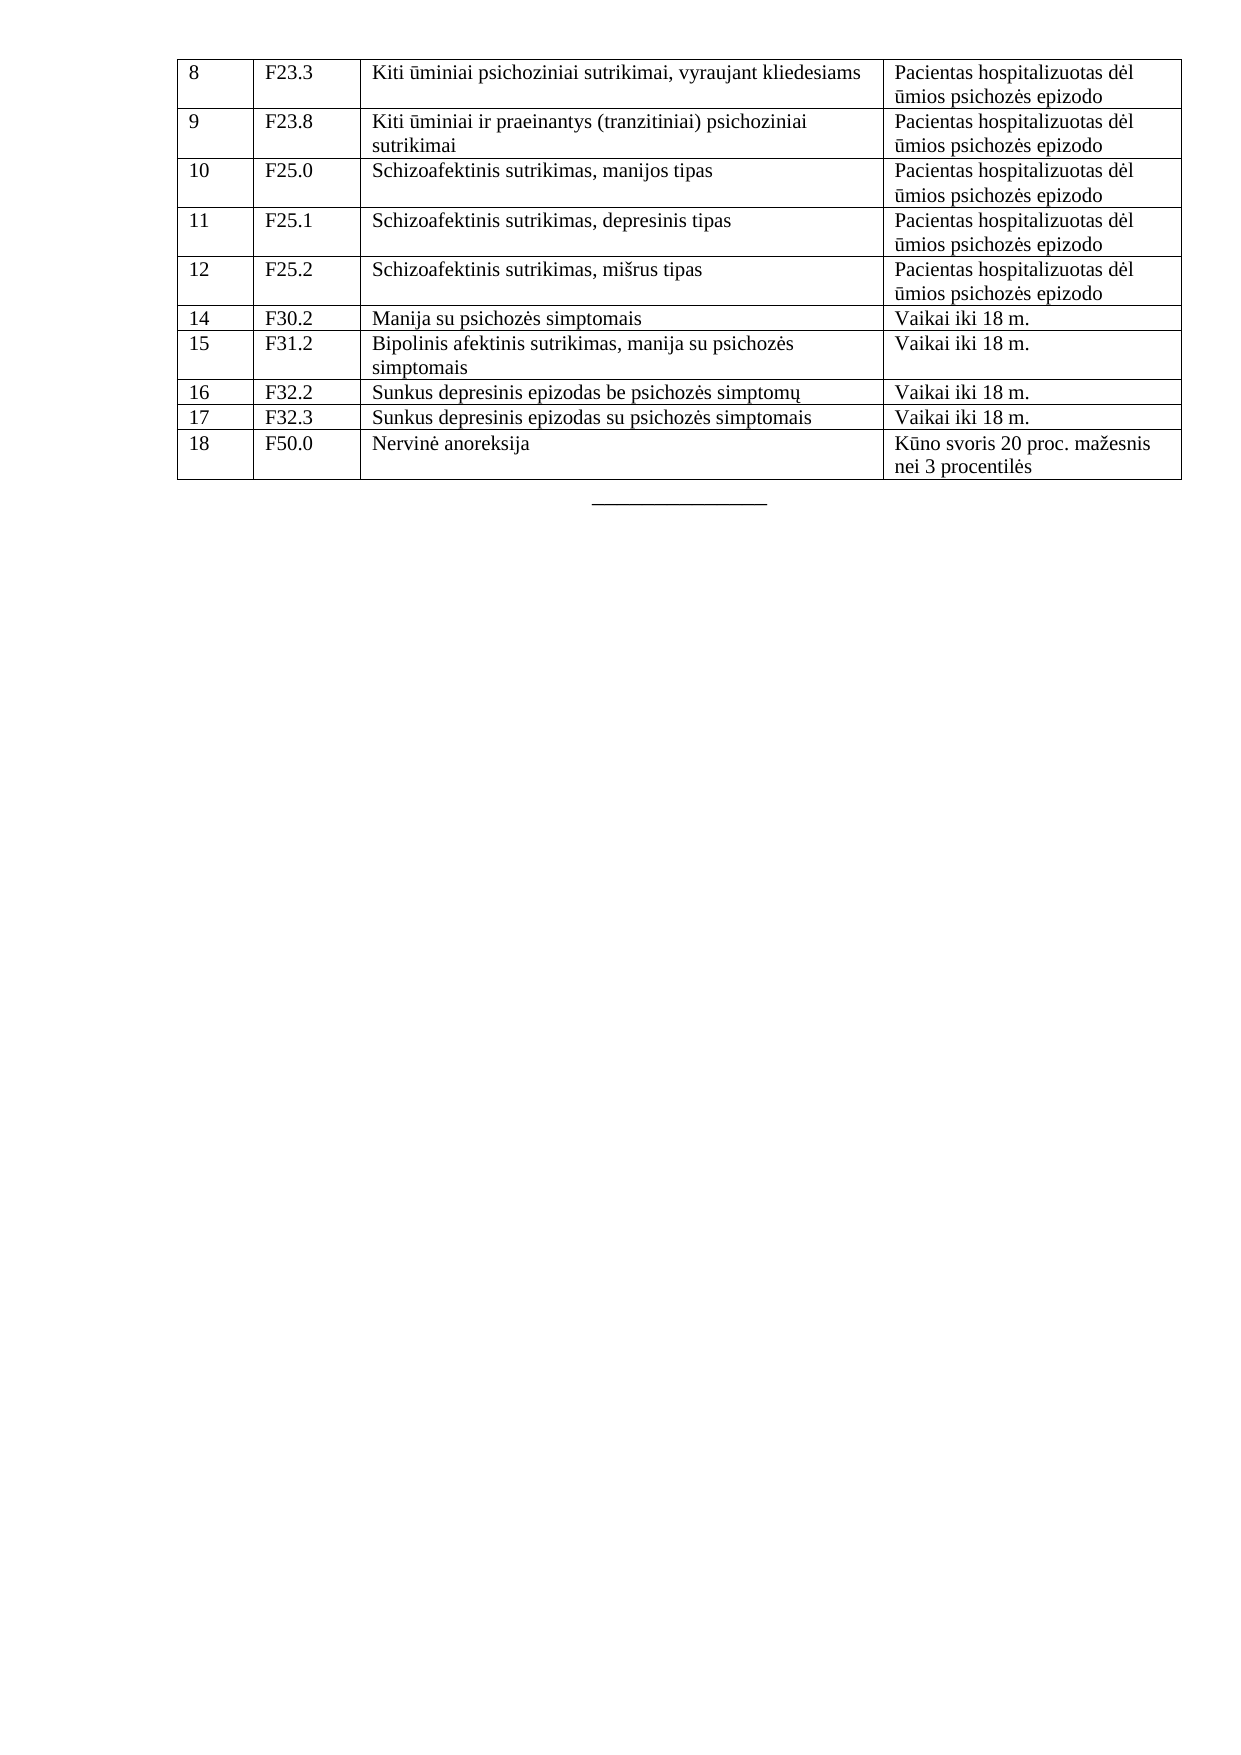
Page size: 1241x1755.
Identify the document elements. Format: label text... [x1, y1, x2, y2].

table_cell 15 [178, 331, 253, 379]
table_cell Vaikai iki 18 m. [884, 331, 1181, 379]
table_cell Pacientas hospitalizuotas dėl ūmios psichozės epizodo [884, 159, 1181, 207]
table_cell F25.0 [254, 159, 360, 207]
table_cell Sunkus depresinis epizodas su psichozės simptomais [361, 405, 883, 429]
table_cell 8 [178, 60, 253, 108]
table_cell 9 [178, 109, 253, 157]
table_cell Schizoafektinis sutrikimas, depresinis tipas [361, 208, 883, 256]
table_cell F32.3 [254, 405, 360, 429]
table_cell Kūno svoris 20 proc. mažesnis nei 3 procentilės [884, 430, 1181, 478]
table_cell 12 [178, 257, 253, 305]
table_cell Pacientas hospitalizuotas dėl ūmios psichozės epizodo [884, 208, 1181, 256]
table_cell Nervinė anoreksija [361, 430, 883, 478]
table_cell Pacientas hospitalizuotas dėl ūmios psichozės epizodo [884, 109, 1181, 157]
table_cell 17 [178, 405, 253, 429]
table_cell Sunkus depresinis epizodas be psichozės simptomų [361, 380, 883, 404]
table_cell F32.2 [254, 380, 360, 404]
table_cell F23.8 [254, 109, 360, 157]
table_cell Manija su psichozės simptomais [361, 306, 883, 330]
text ______________ [177, 480, 1181, 508]
table_cell F23.3 [254, 60, 360, 108]
table_cell Kiti ūminiai ir praeinantys (tranzitiniai) psichoziniai sutrikimai [361, 109, 883, 157]
table_cell F25.2 [254, 257, 360, 305]
table_cell F50.0 [254, 430, 360, 478]
table_cell Schizoafektinis sutrikimas, manijos tipas [361, 159, 883, 207]
table_cell Bipolinis afektinis sutrikimas, manija su psichozės simptomais [361, 331, 883, 379]
table_cell 11 [178, 208, 253, 256]
table_cell Vaikai iki 18 m. [884, 405, 1181, 429]
table_cell Pacientas hospitalizuotas dėl ūmios psichozės epizodo [884, 60, 1181, 108]
table_cell Kiti ūminiai psichoziniai sutrikimai, vyraujant kliedesiams [361, 60, 883, 108]
table_cell F31.2 [254, 331, 360, 379]
table_cell Vaikai iki 18 m. [884, 306, 1181, 330]
table_cell Pacientas hospitalizuotas dėl ūmios psichozės epizodo [884, 257, 1181, 305]
table_cell F30.2 [254, 306, 360, 330]
table_cell Schizoafektinis sutrikimas, mišrus tipas [361, 257, 883, 305]
table_cell F25.1 [254, 208, 360, 256]
table_cell Vaikai iki 18 m. [884, 380, 1181, 404]
table_cell 18 [178, 430, 253, 478]
table_cell 16 [178, 380, 253, 404]
table_cell 10 [178, 159, 253, 207]
table_cell 14 [178, 306, 253, 330]
